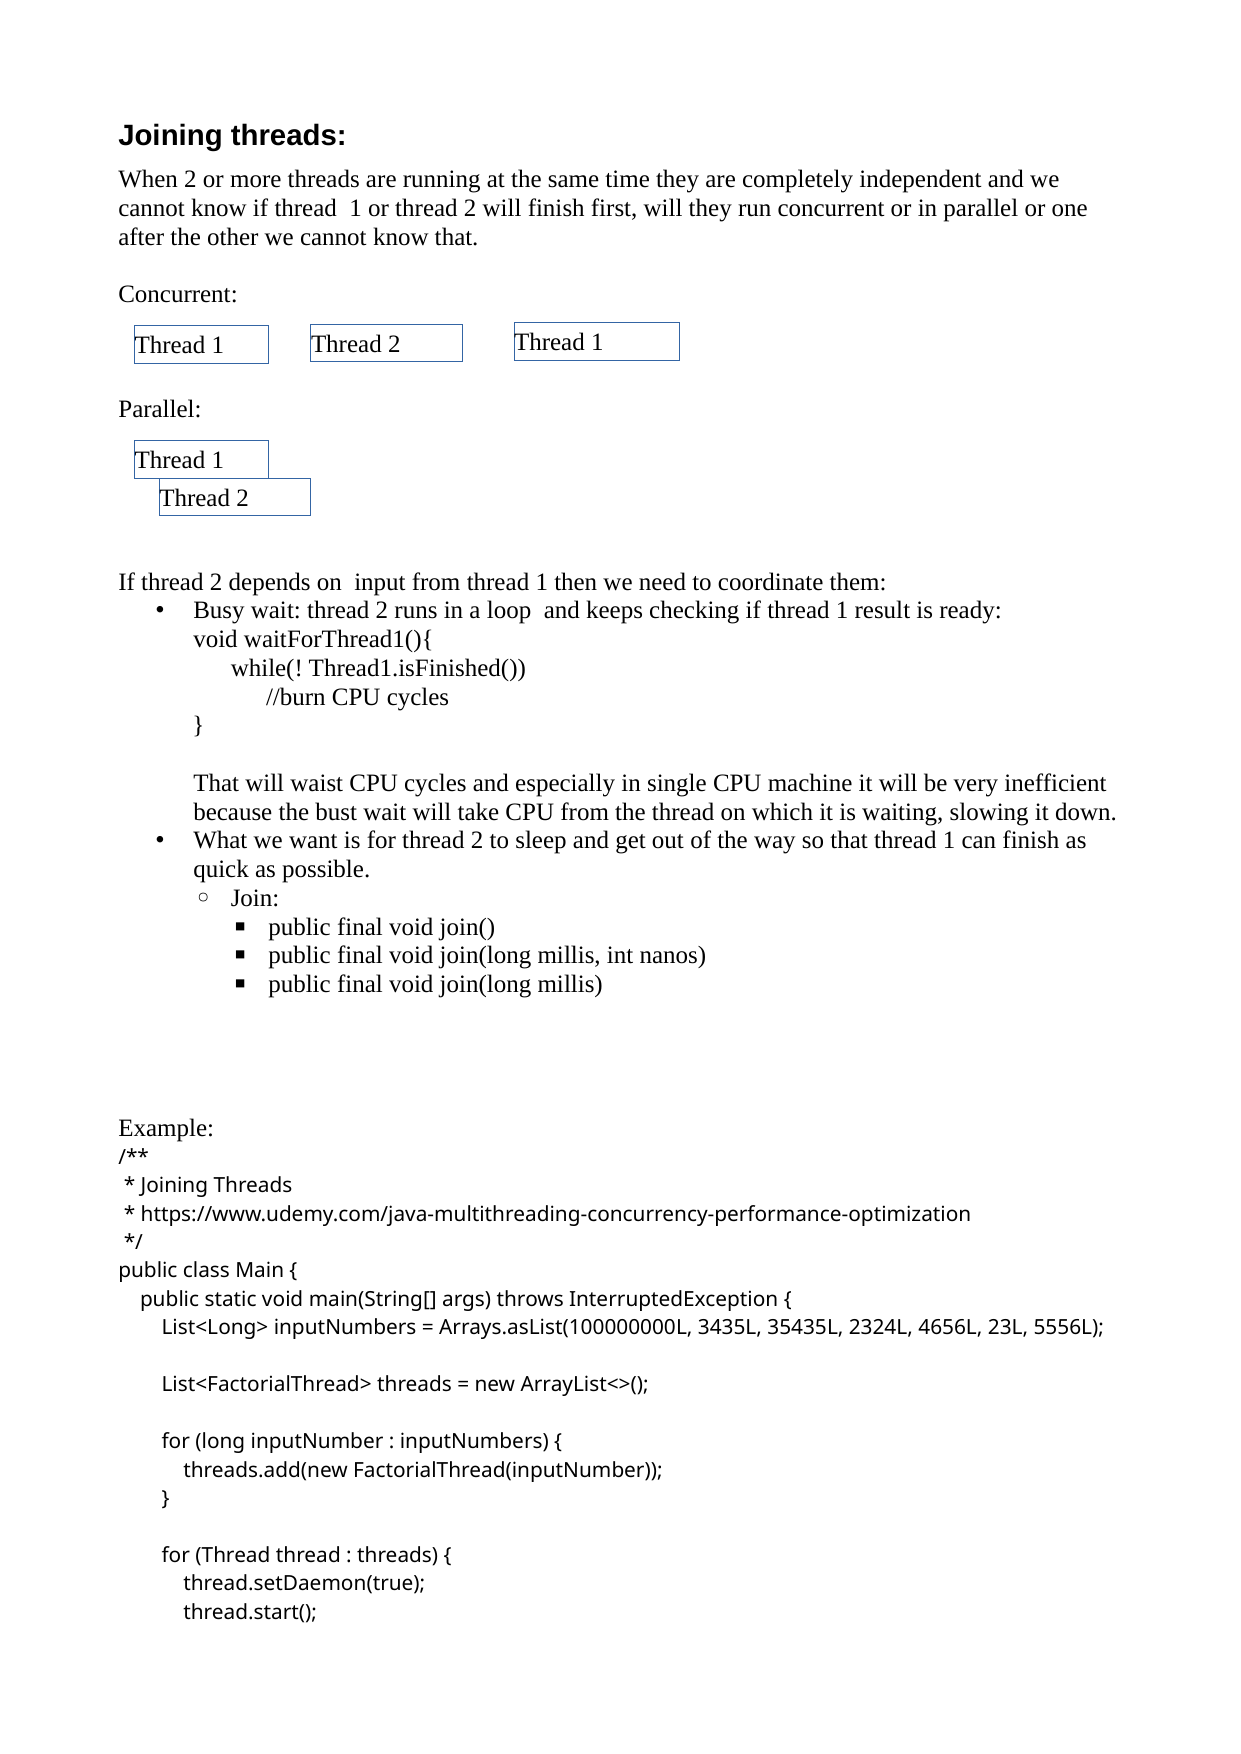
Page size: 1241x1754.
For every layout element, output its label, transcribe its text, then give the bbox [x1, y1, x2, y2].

text } [118, 1483, 1122, 1512]
subtitle Joining threads: [118, 118, 1122, 152]
list public final void join(long millis) [231, 969, 1122, 998]
list Busy wait: thread 2 runs in a loop and keeps checking if thread 1 result is ready: [156, 596, 1122, 624]
text If thread 2 depends on input from thread 1 then we need to coordinate them: [118, 567, 1122, 596]
text for (long inputNumber : inputNumbers) { [118, 1426, 1122, 1455]
text List<FactorialThread> threads = new ArrayList<>(); [118, 1369, 1122, 1398]
list Join: [193, 883, 1122, 912]
text threads.add(new FactorialThread(inputNumber)); [118, 1455, 1122, 1483]
text Parallel: [118, 394, 1122, 423]
list while(! Thread1.isFinished()) [193, 653, 1122, 682]
text for (Thread thread : threads) { [118, 1540, 1122, 1568]
text * Joining Threads [118, 1170, 1122, 1199]
list void waitForThread1(){ [156, 624, 1122, 653]
text public class Main { [118, 1256, 1122, 1284]
text List<Long> inputNumbers = Arrays.asList(100000000L, 3435L, 35435L, 2324L, 4656L, 23L, 5556L); [118, 1312, 1122, 1341]
list What we want is for thread 2 to sleep and get out of the way so that thread 1 can finish as quick as possible. [156, 826, 1122, 883]
text thread.start(); [118, 1597, 1122, 1625]
text //burn CPU cycles [118, 682, 1122, 711]
text Example: [118, 1113, 1122, 1142]
text /** [118, 1142, 1122, 1170]
list public final void join() [231, 912, 1122, 941]
text When 2 or more threads are running at the same time they are completely independent and we cannot know if thread 1 or thread 2 will finish first, will they run concurrent or in parallel or one after the other we cannot know that. [118, 164, 1122, 251]
list public final void join(long millis, int nanos) [231, 941, 1122, 969]
text } [118, 711, 1122, 739]
list That will waist CPU cycles and especially in single CPU machine it will be very inefficient because the bust wait will take CPU from the thread on which it is waiting, slowing it down. [156, 768, 1122, 826]
text Concurrent: [118, 279, 1122, 308]
text public static void main(String[] args) throws InterruptedException { [118, 1284, 1122, 1312]
text */ [118, 1227, 1122, 1256]
text thread.setDaemon(true); [118, 1568, 1122, 1597]
text * https://www.udemy.com/java-multithreading-concurrency-performance-optimization [118, 1199, 1122, 1227]
